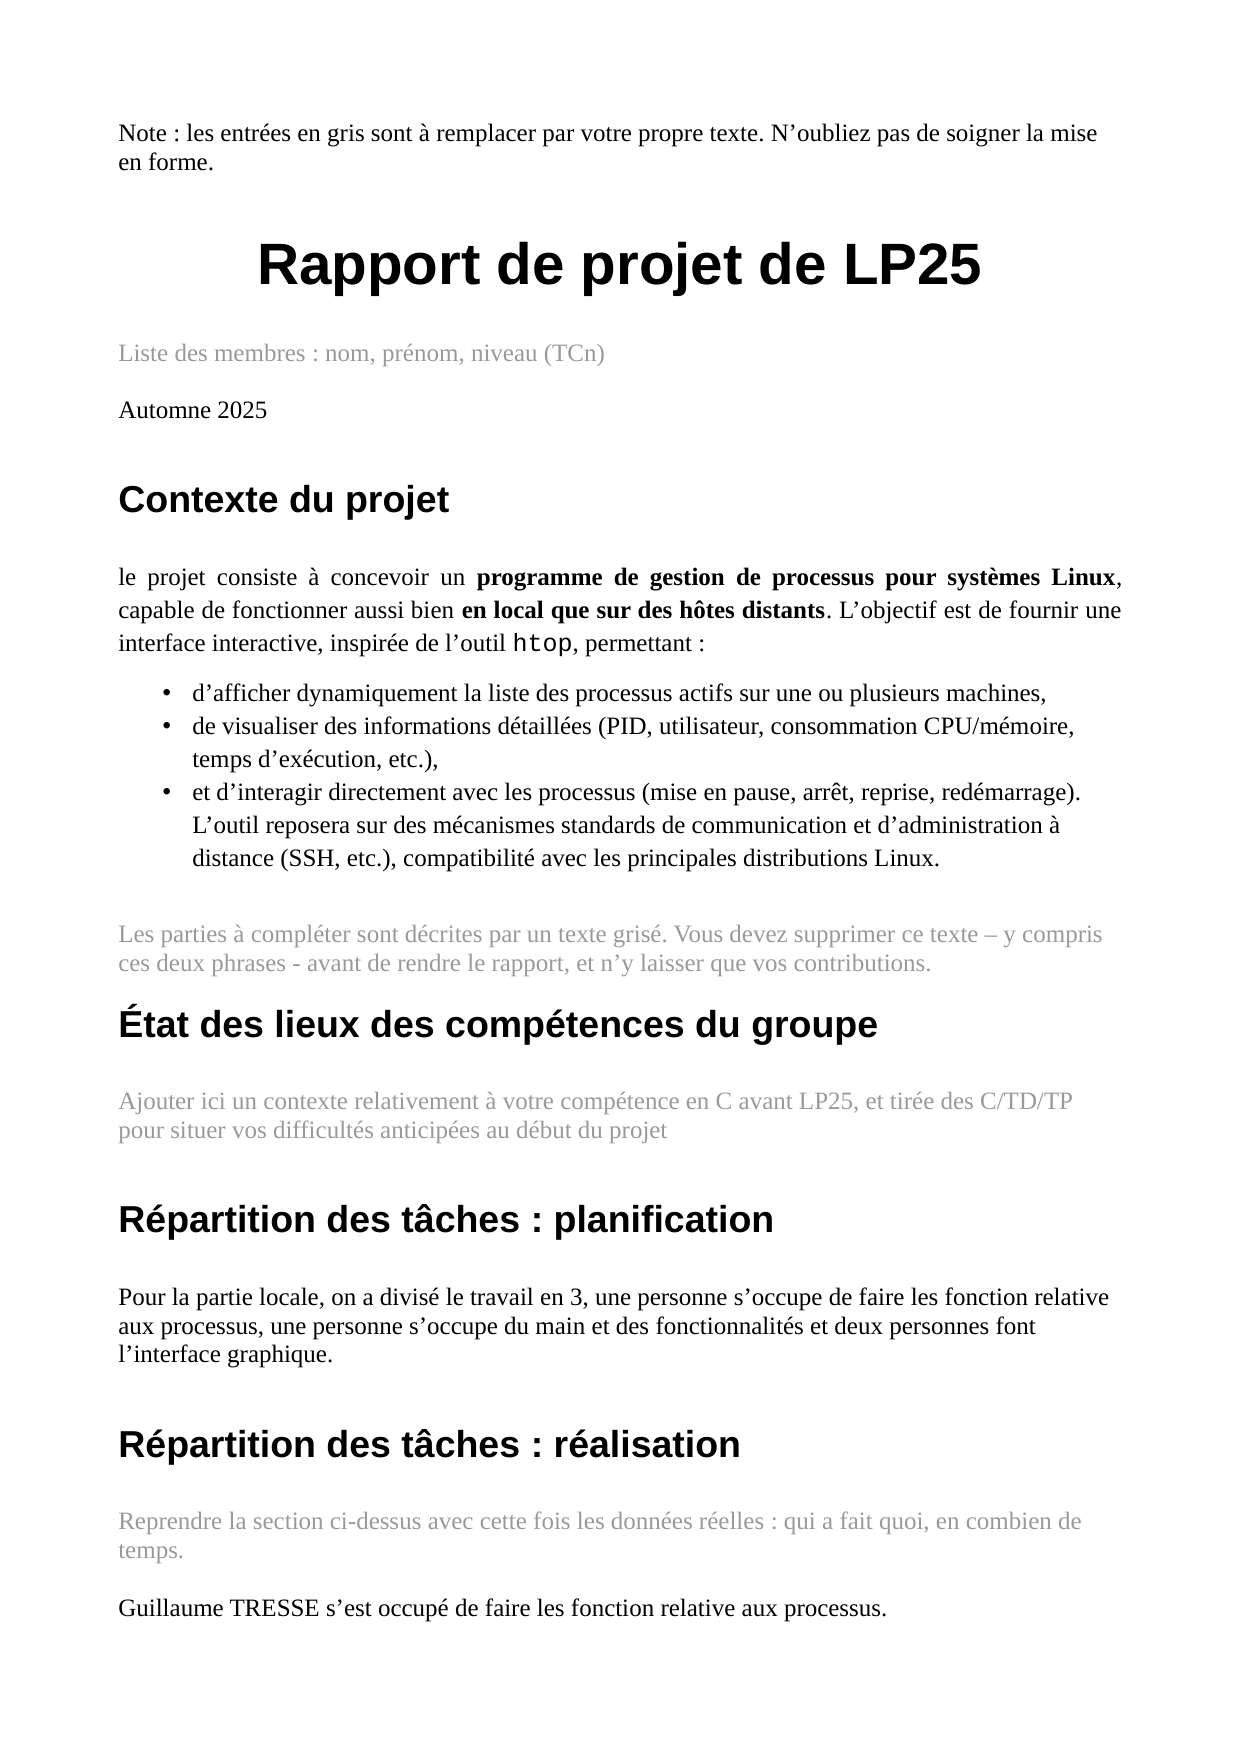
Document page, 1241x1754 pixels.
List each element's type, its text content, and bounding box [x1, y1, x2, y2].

subtitle Répartition des tâches : réalisation [118, 1422, 1122, 1465]
list d’afficher dynamiquement la liste des processus actifs sur une ou plusieurs machines, [162, 678, 1122, 707]
text Automne 2025 [118, 395, 1122, 424]
text Ajouter ici un contexte relativement à votre compétence en C avant LP25, et tirée des C/TD/TP pour situer vos difficultés anticipées au début du projet [118, 1086, 1122, 1144]
subtitle État des lieux des compétences du groupe [118, 1002, 1122, 1045]
subtitle Contexte du projet [118, 478, 1122, 521]
list et d’interagir directement avec les processus (mise en pause, arrêt, reprise, redémarrage). L’outil reposera sur des mécanismes standards de communication et d’administration à distance (SSH, etc.), compatibilité avec les principales distributions Linux. [162, 777, 1122, 872]
text Pour la partie locale, on a divisé le travail en 3, une personne s’occupe de faire les fonction relative aux processus, une personne s’occupe du main et des fonctionnalités et deux personnes font l’interface graphique. [118, 1282, 1122, 1368]
text Liste des membres : nom, prénom, niveau (TCn) [118, 338, 1122, 366]
text Reprendre la section ci-dessus avec cette fois les données réelles : qui a fait quoi, en combien de temps. [118, 1506, 1122, 1564]
text Note : les entrées en gris sont à remplacer par votre propre texte. N’oubliez pas de soigner la mise en forme. [118, 118, 1122, 176]
text le projet consiste à concevoir un programme de gestion de processus pour systèmes Linux, capable de fonctionner aussi bien en local que sur des hôtes distants. L’objectif est de fournir une interface interactive, inspirée de l’outil htop, permettant : [118, 562, 1122, 659]
text Les parties à compléter sont décrites par un texte grisé. Vous devez supprimer ce texte – y compris ces deux phrases - avant de rendre le rapport, et n’y laisser que vos contributions. [118, 919, 1122, 977]
text Rapport de projet de LP25 [118, 229, 1122, 296]
list de visualiser des informations détaillées (PID, utilisateur, consommation CPU/mémoire, temps d’exécution, etc.), [162, 711, 1122, 773]
text Guillaume TRESSE s’est occupé de faire les fonction relative aux processus. [118, 1593, 1122, 1621]
subtitle Répartition des tâches : planification [118, 1198, 1122, 1241]
